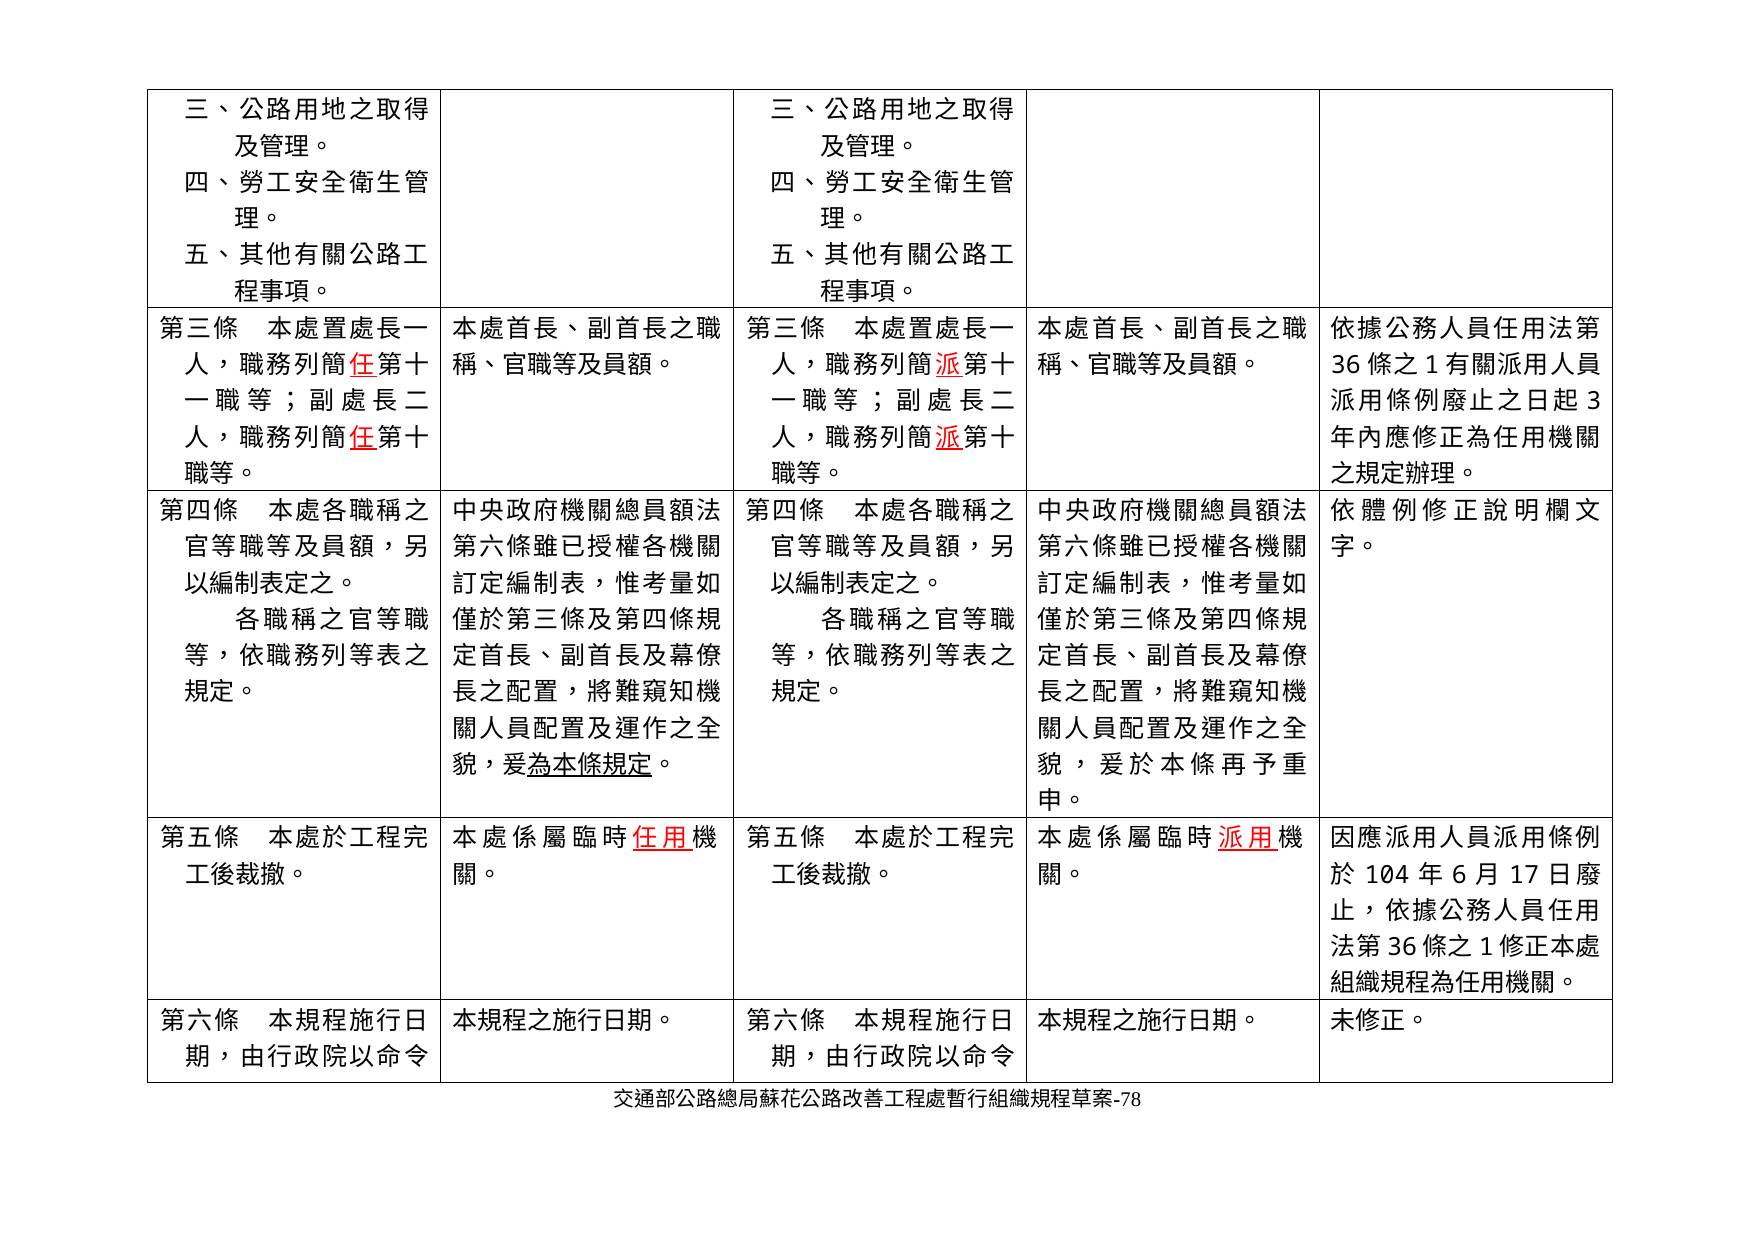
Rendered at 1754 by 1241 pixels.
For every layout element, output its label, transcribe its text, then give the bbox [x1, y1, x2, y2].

table_cell 中央政府機關總員額法第六條雖已授權各機關訂定編制表，惟考量如僅於第三條及第四條規定首長、副首長及幕僚長之配置，將難窺知機關人員配置及運作之全貌，爰於本條再予重申。 [1027, 491, 1319, 817]
table_cell 中央政府機關總員額法第六條雖已授權各機關訂定編制表，惟考量如僅於第三條及第四條規定首長、副首長及幕僚長之配置，將難窺知機關人員配置及運作之全貌，爰為本條規定。 [441, 491, 733, 817]
table_cell 第六條 本規程施行日期，由行政院以命令 [148, 1000, 440, 1082]
table_cell [1320, 90, 1612, 307]
table_cell 依體例修正說明欄文字。 [1320, 491, 1612, 817]
table_cell 第四條 本處各職稱之官等職等及員額，另以編制表定之。 各職稱之官等職等，依職務列等表之規定。 [734, 491, 1026, 817]
table_cell [441, 90, 733, 307]
table_cell 本處係屬臨時任用機關。 [441, 818, 733, 999]
table_cell 第三條 本處置處長一人，職務列簡任第十一職等；副處長二人，職務列簡任第十職等。 [148, 308, 440, 489]
table_cell 第五條 本處於工程完工後裁撤。 [148, 818, 440, 999]
table_cell 未修正。 [1320, 1000, 1612, 1082]
table_cell 三、公路用地之取得及管理。 四、勞工安全衛生管理。 五、其他有關公路工程事項。 [734, 90, 1026, 307]
table_cell 依據公務人員任用法第36條之1有關派用人員派用條例廢止之日起3年內應修正為任用機關之規定辦理。 [1320, 308, 1612, 489]
table_cell 第四條 本處各職稱之官等職等及員額，另以編制表定之。 各職稱之官等職等，依職務列等表之規定。 [148, 491, 440, 817]
table_cell [1027, 90, 1319, 307]
table_cell 三、公路用地之取得及管理。 四、勞工安全衛生管理。 五、其他有關公路工程事項。 [148, 90, 440, 307]
table_cell 本處首長、副首長之職稱、官職等及員額。 [441, 308, 733, 489]
table_cell 第六條 本規程施行日期，由行政院以命令 [734, 1000, 1026, 1082]
table_cell 第五條 本處於工程完工後裁撤。 [734, 818, 1026, 999]
table_cell 本處首長、副首長之職稱、官職等及員額。 [1027, 308, 1319, 489]
table_cell 第三條 本處置處長一人，職務列簡派第十一職等；副處長二人，職務列簡派第十職等。 [734, 308, 1026, 489]
table_cell 本處係屬臨時派用機關。 [1027, 818, 1319, 999]
table_cell 本規程之施行日期。 [1027, 1000, 1319, 1082]
table_cell 本規程之施行日期。 [441, 1000, 733, 1082]
table_cell 因應派用人員派用條例於104年6月17日廢止，依據公務人員任用法第36條之1修正本處組織規程為任用機關。 [1320, 818, 1612, 999]
